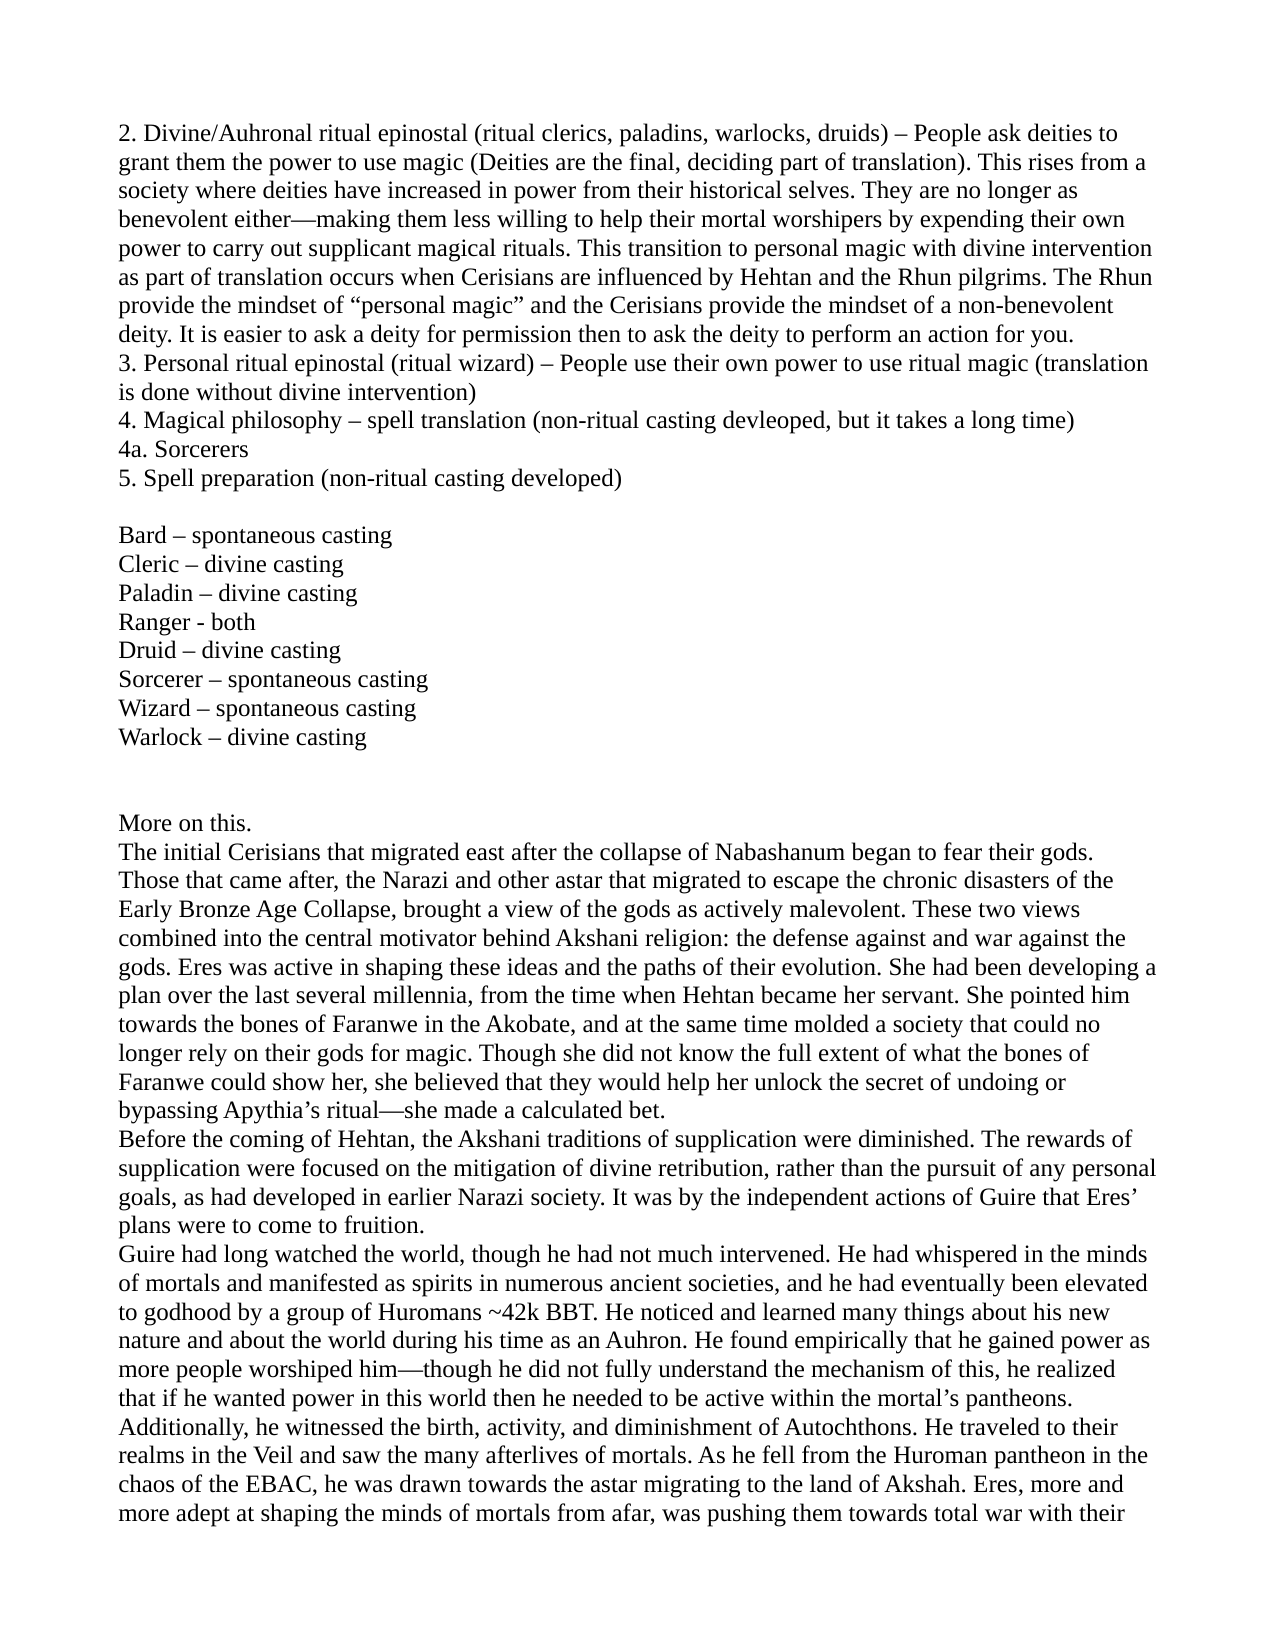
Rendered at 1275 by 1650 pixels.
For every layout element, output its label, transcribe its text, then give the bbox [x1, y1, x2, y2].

text 2. Divine/Auhronal ritual epinostal (ritual clerics, paladins, warlocks, druids) – People ask deities to grant them the power to use magic (Deities are the final, deciding part of translation). This rises from a society where deities have increased in power from their historical selves. They are no longer as benevolent either—making them less willing to help their mortal worshipers by expending their own power to carry out supplicant magical rituals. This transition to personal magic with divine intervention as part of translation occurs when Cerisians are influenced by Hehtan and the Rhun pilgrims. The Rhun provide the mindset of “personal magic” and the Cerisians provide the mindset of a non-benevolent deity. It is easier to ask a deity for permission then to ask the deity to perform an action for you. [118, 118, 1157, 348]
text 4a. Sorcerers [118, 434, 1157, 463]
text Before the coming of Hehtan, the Akshani traditions of supplication were diminished. The rewards of supplication were focused on the mitigation of divine retribution, rather than the pursuit of any personal goals, as had developed in earlier Narazi society. It was by the independent actions of Guire that Eres’ plans were to come to fruition. [118, 1124, 1157, 1239]
text Paladin – divine casting [118, 578, 1157, 607]
text 5. Spell preparation (non-ritual casting developed) [118, 463, 1157, 492]
text Cleric – divine casting [118, 549, 1157, 578]
text The initial Cerisians that migrated east after the collapse of Nabashanum began to fear their gods. Those that came after, the Narazi and other astar that migrated to escape the chronic disasters of the Early Bronze Age Collapse, brought a view of the gods as actively malevolent. These two views combined into the central motivator behind Akshani religion: the defense against and war against the gods. Eres was active in shaping these ideas and the paths of their evolution. She had been developing a plan over the last several millennia, from the time when Hehtan became her servant. She pointed him towards the bones of Faranwe in the Akobate, and at the same time molded a society that could no longer rely on their gods for magic. Though she did not know the full extent of what the bones of Faranwe could show her, she believed that they would help her unlock the secret of undoing or bypassing Apythia’s ritual—she made a calculated bet. [118, 837, 1157, 1124]
text 4. Magical philosophy – spell translation (non-ritual casting devleoped, but it takes a long time) [118, 406, 1157, 434]
text Wizard – spontaneous casting [118, 693, 1157, 722]
text Ranger - both [118, 607, 1157, 636]
text Bard – spontaneous casting [118, 521, 1157, 549]
text Guire had long watched the world, though he had not much intervened. He had whispered in the minds of mortals and manifested as spirits in numerous ancient societies, and he had eventually been elevated to godhood by a group of Huromans ~42k BBT. He noticed and learned many things about his new nature and about the world during his time as an Auhron. He found empirically that he gained power as more people worshiped him—though he did not fully understand the mechanism of this, he realized that if he wanted power in this world then he needed to be active within the mortal’s pantheons. Additionally, he witnessed the birth, activity, and diminishment of Autochthons. He traveled to their realms in the Veil and saw the many afterlives of mortals. As he fell from the Huroman pantheon in the chaos of the EBAC, he was drawn towards the astar migrating to the land of Akshah. Eres, more and more adept at shaping the minds of mortals from afar, was pushing them towards total war with their [118, 1239, 1157, 1527]
text Druid – divine casting [118, 636, 1157, 664]
text 3. Personal ritual epinostal (ritual wizard) – People use their own power to use ritual magic (translation is done without divine intervention) [118, 348, 1157, 406]
text More on this. [118, 808, 1157, 837]
text Warlock – divine casting [118, 722, 1157, 751]
text Sorcerer – spontaneous casting [118, 664, 1157, 693]
